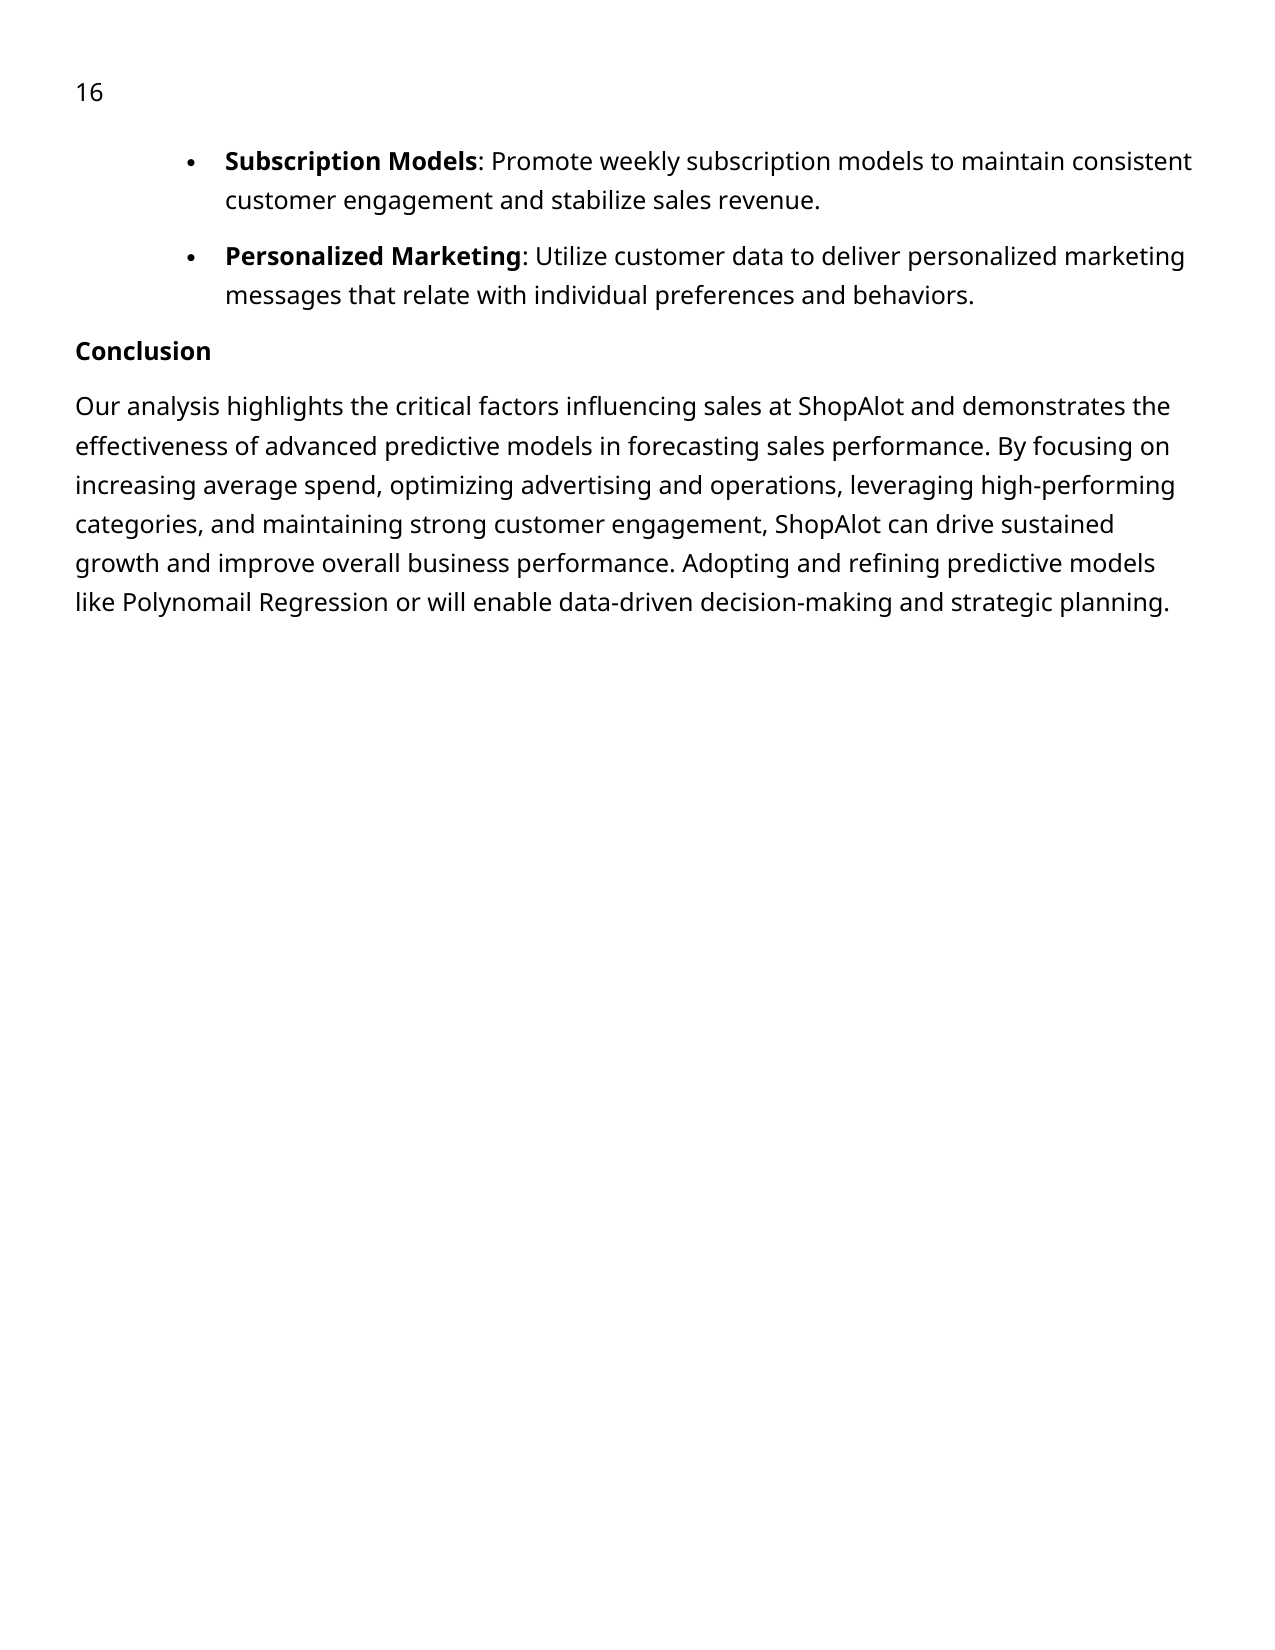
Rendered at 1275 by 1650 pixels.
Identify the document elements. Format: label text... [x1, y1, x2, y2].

text Conclusion [75, 333, 1200, 367]
text Our analysis highlights the critical factors influencing sales at ShopAlot and demonstrates the effectiveness of advanced predictive models in forecasting sales performance. By focusing on increasing average spend, optimizing advertising and operations, leveraging high-performing categories, and maintaining strong customer engagement, ShopAlot can drive sustained growth and improve overall business performance. Adopting and refining predictive models like Polynomail Regression or will enable data-driven decision-making and strategic planning. [75, 389, 1200, 619]
list Personalized Marketing: Utilize customer data to deliver personalized marketing messages that relate with individual preferences and behaviors. [187, 238, 1200, 311]
list Subscription Models: Promote weekly subscription models to maintain consistent customer engagement and stabilize sales revenue. [187, 143, 1200, 216]
